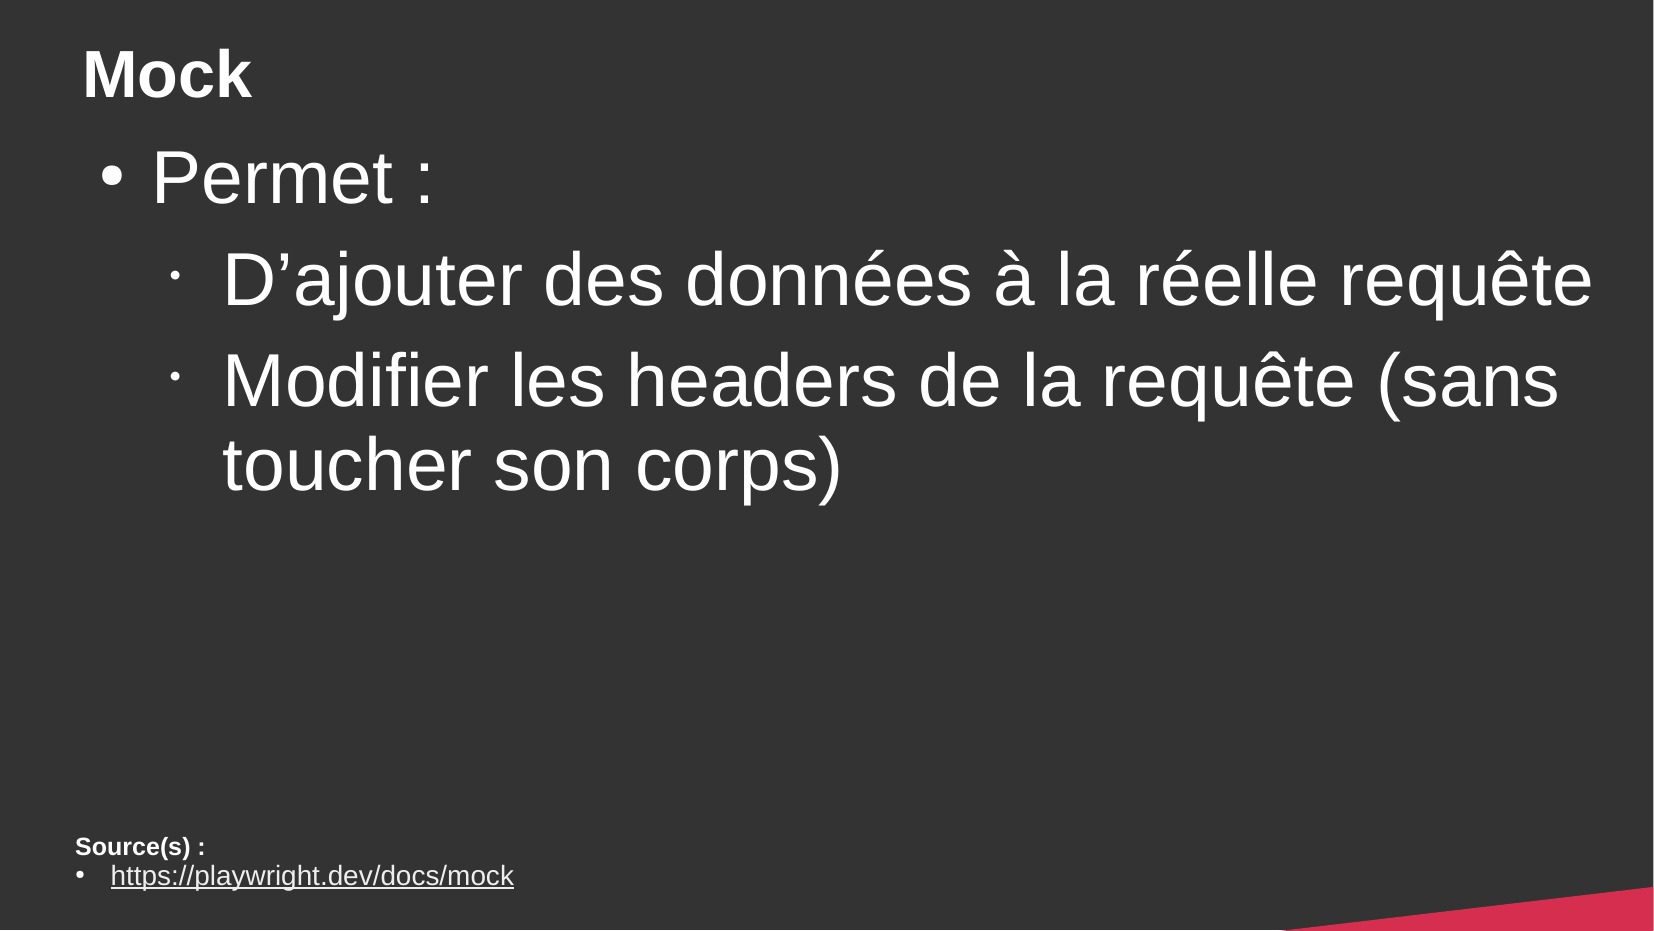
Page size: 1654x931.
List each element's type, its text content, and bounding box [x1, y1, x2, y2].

text_box [1546, 886, 1654, 931]
title Mock [82, 37, 1571, 112]
text_box Source(s) : https://playwright.dev/docs/mock [60, 762, 1546, 931]
list Permet : D’ajouter des données à la réelle requête Modifier les headers de la requête (sans toucher son corps) [80, 135, 1619, 709]
